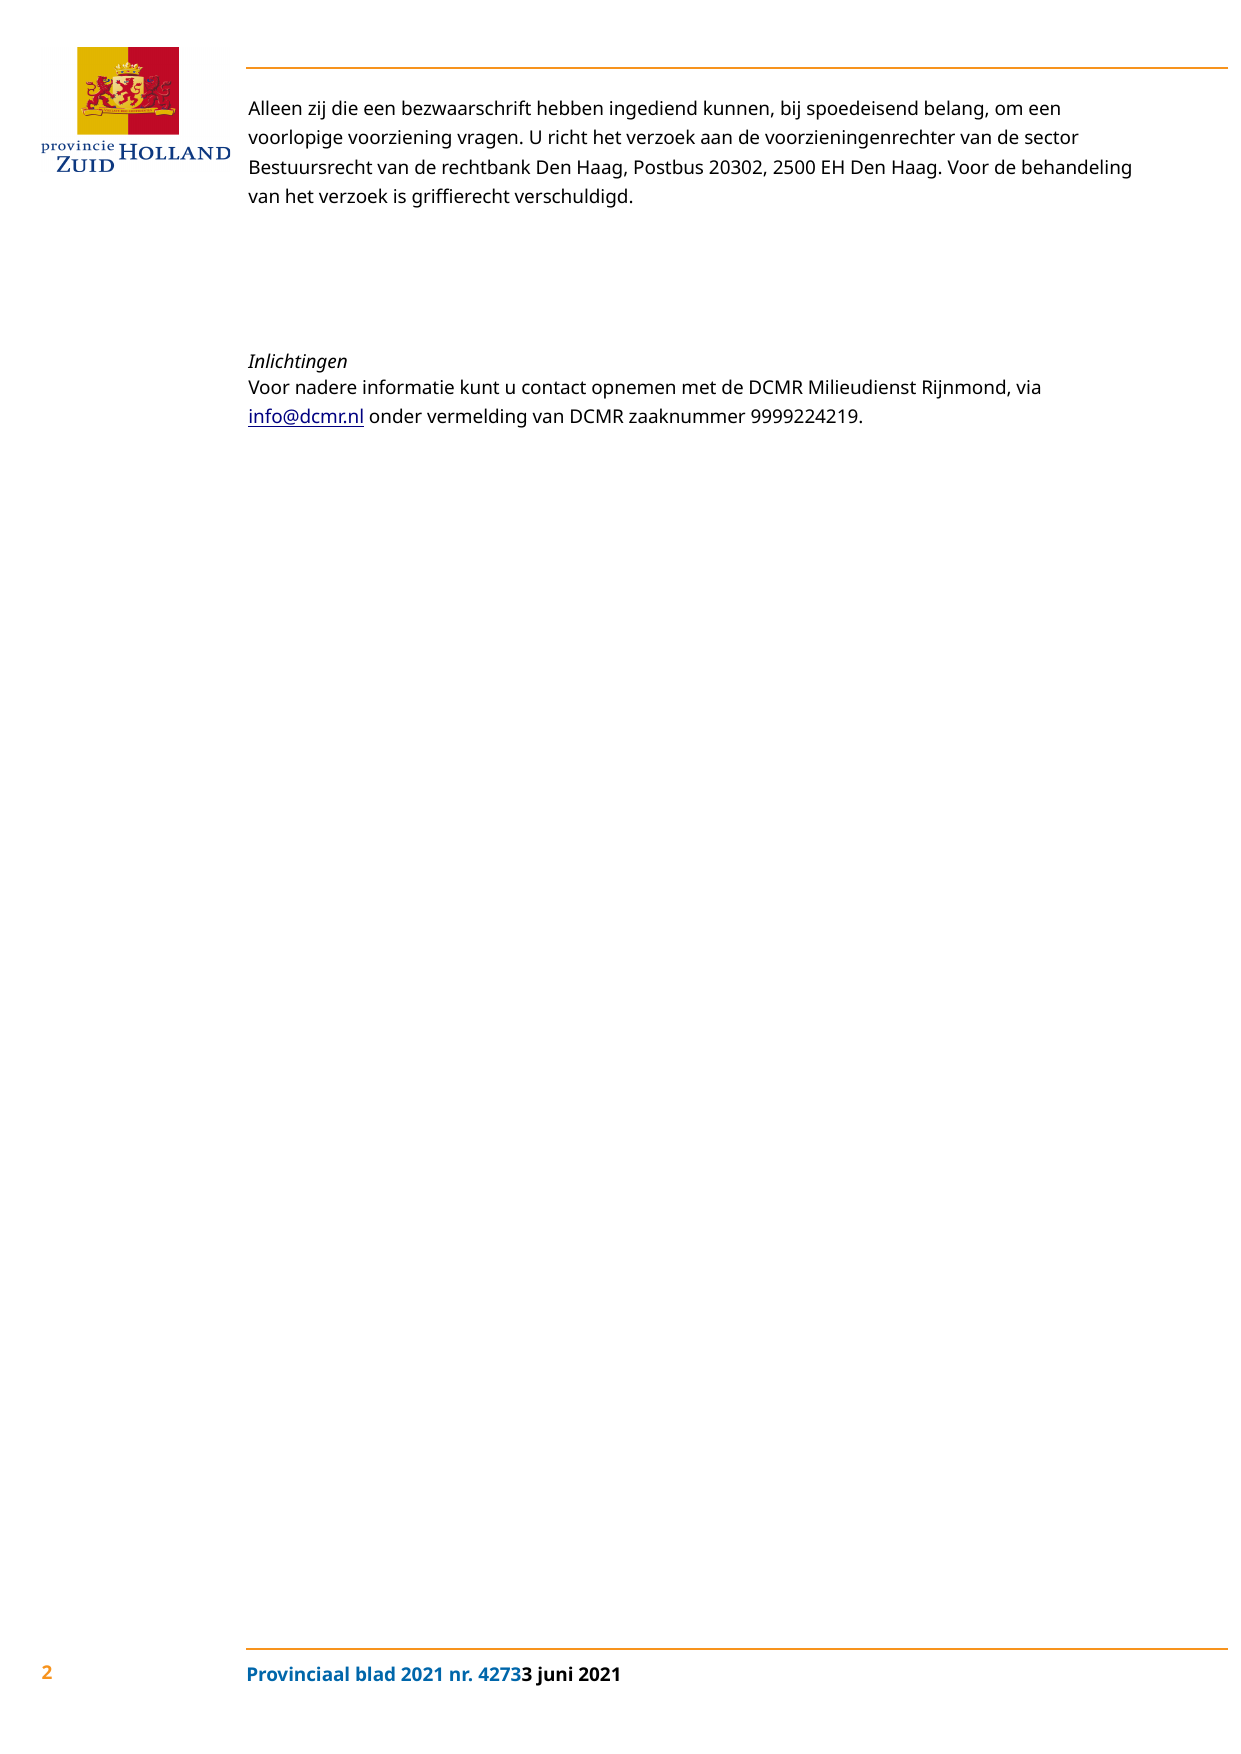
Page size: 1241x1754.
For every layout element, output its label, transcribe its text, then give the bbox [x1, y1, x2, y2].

picture [41, 47, 231, 172]
text Alleen zij die een bezwaarschrift hebben ingediend kunnen, bij spoedeisend belang, om een voorlopige voorziening vragen. U richt het verzoek aan de voorzieningenrechter van de sector Bestuursrecht van de rechtbank Den Haag, Postbus 20302, 2500 EH Den Haag. Voor de behandeling van het verzoek is griffierecht verschuldigd. [248, 95, 1152, 209]
text Voor nadere informatie kunt u contact opnemen met de DCMR Milieudienst Rijnmond, via info@dcmr.nl onder vermelding van DCMR zaaknummer 9999224219. [248, 374, 1152, 429]
text Inlichtingen [248, 348, 1152, 374]
